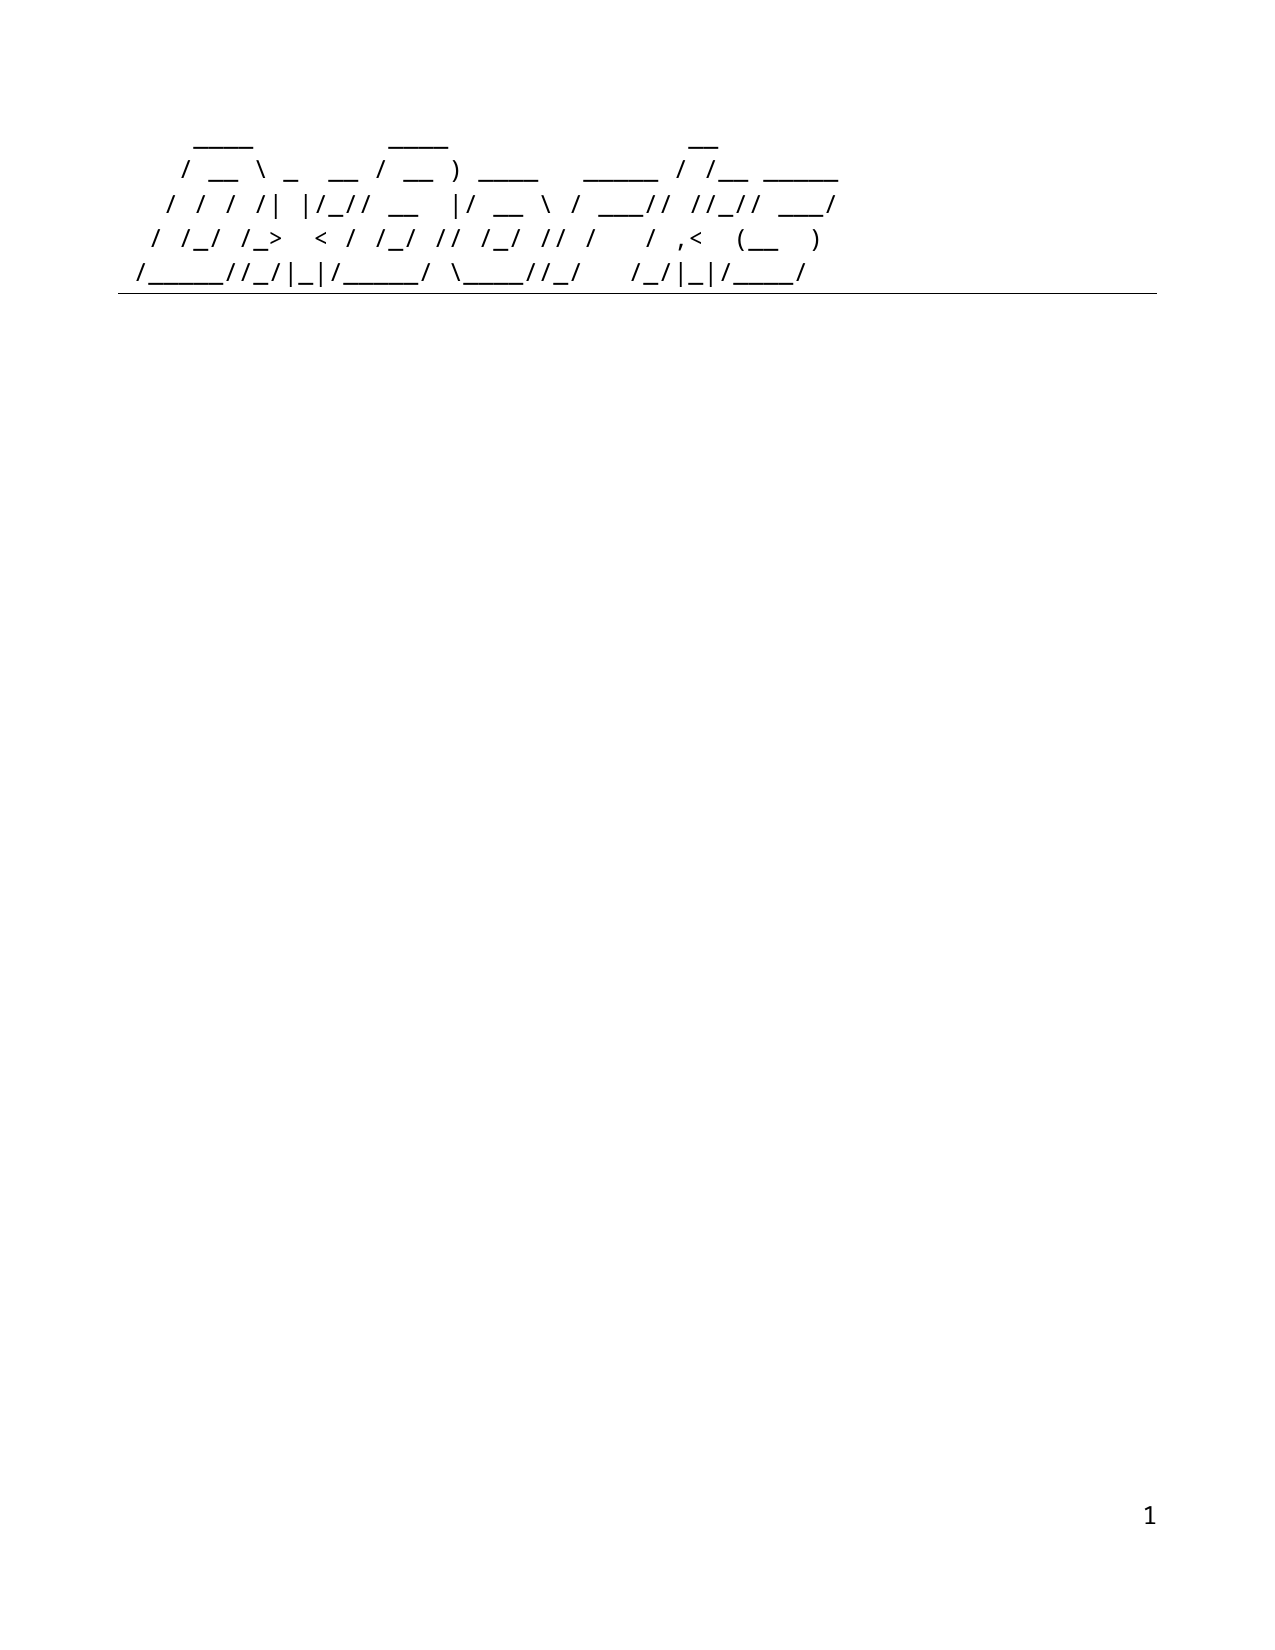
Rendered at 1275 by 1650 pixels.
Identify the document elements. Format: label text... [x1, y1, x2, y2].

text ____ ____ __ [118, 118, 1157, 152]
text /_____//_/|_|/_____/ \____//_/ /_/|_|/____/ [118, 254, 1157, 293]
text / /_/ /_> < / /_/ // /_/ // / / ,< (__ ) [118, 220, 1157, 254]
text / __ \ _ __ / __ ) ____ _____ / /__ _____ [118, 152, 1157, 186]
text / / / /| |/_// __ |/ __ \ / ___// //_// ___/ [118, 186, 1157, 220]
